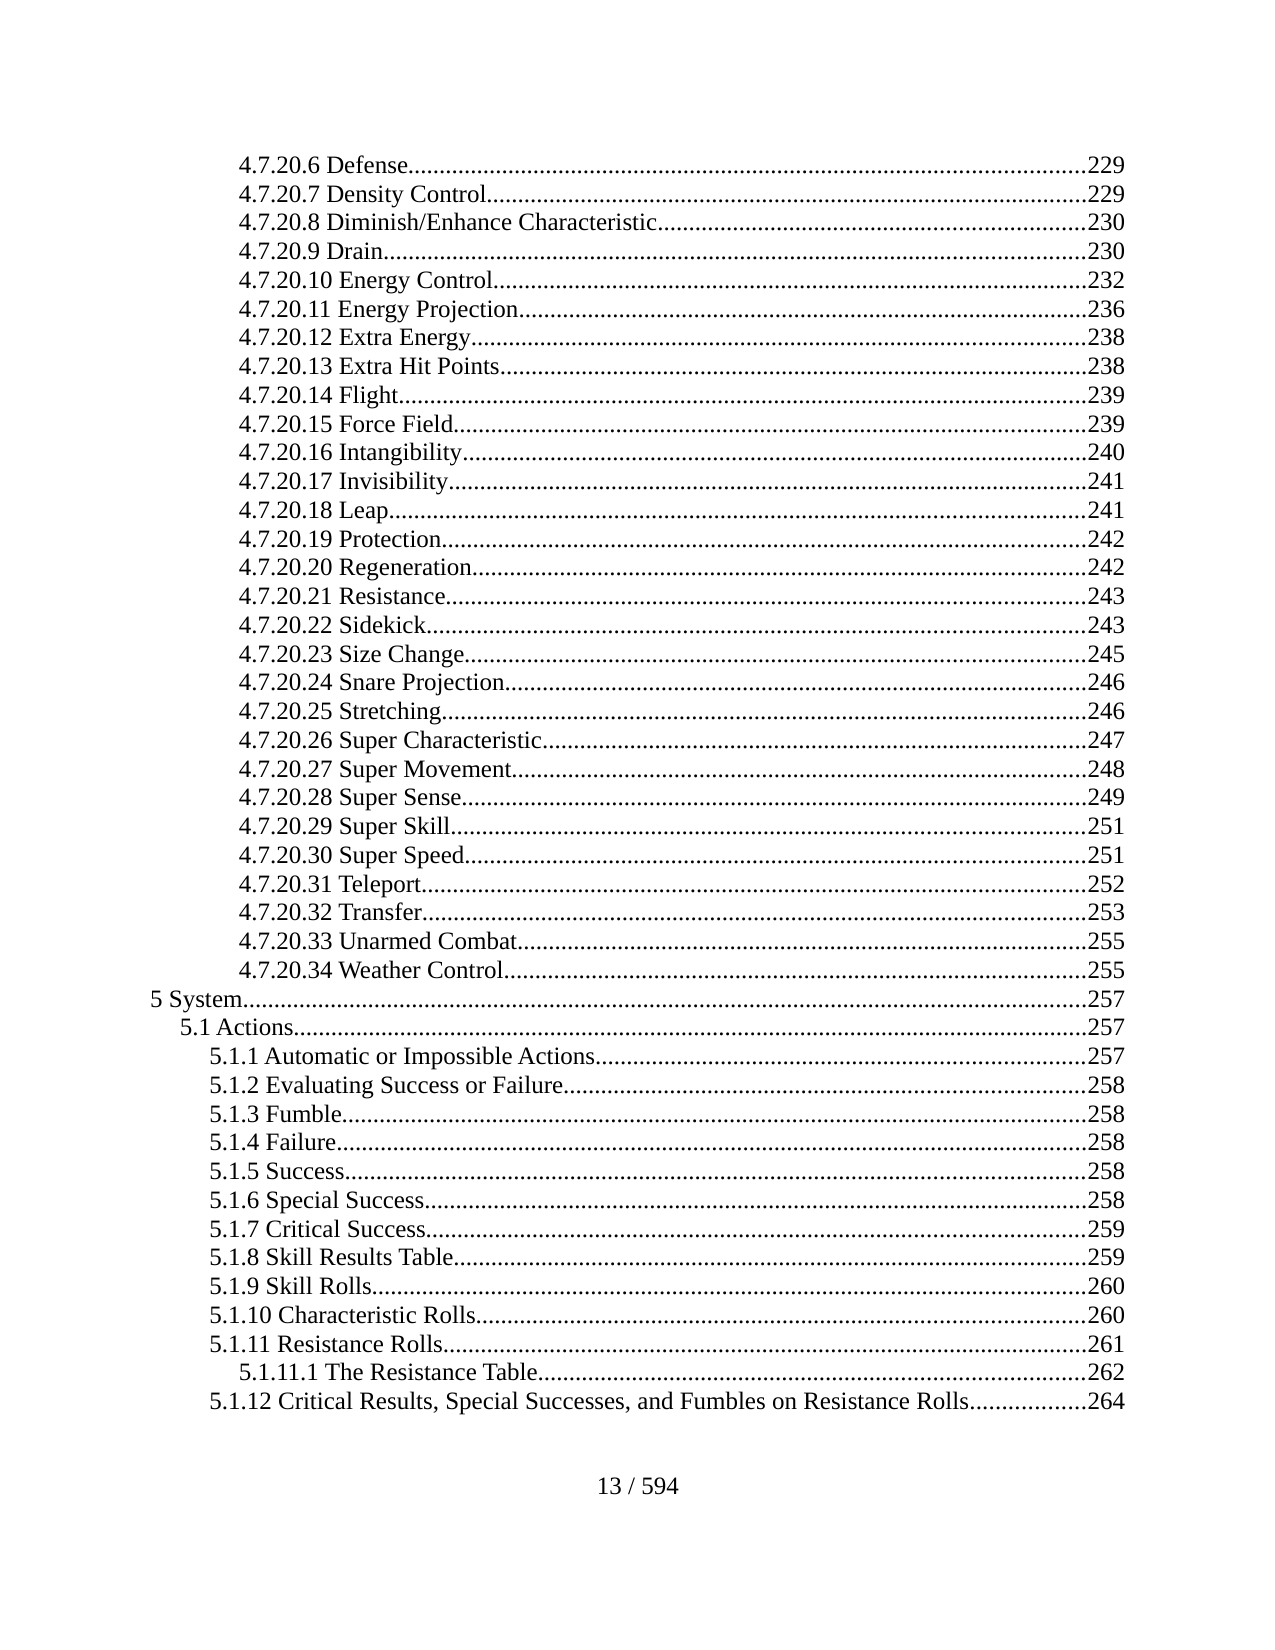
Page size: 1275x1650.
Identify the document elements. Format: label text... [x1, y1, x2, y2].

text 4.7.20.7 Density Control 229 [238, 179, 1125, 207]
text 5.1.10 Characteristic Rolls 260 [209, 1300, 1125, 1329]
text 4.7.20.17 Invisibility 241 [238, 466, 1125, 495]
text 4.7.20.29 Super Skill 251 [238, 811, 1125, 840]
text 5.1.5 Success 258 [209, 1156, 1125, 1185]
text 4.7.20.30 Super Speed 251 [238, 840, 1125, 869]
text 4.7.20.33 Unarmed Combat 255 [238, 926, 1125, 955]
text 5.1.12 Critical Results, Special Successes, and Fumbles on Resistance Rolls 264 [209, 1386, 1125, 1415]
text 5.1 Actions 257 [179, 1012, 1125, 1041]
text 4.7.20.22 Sidekick 243 [238, 610, 1125, 639]
text 5.1.9 Skill Rolls 260 [209, 1271, 1125, 1300]
text 4.7.20.12 Extra Energy 238 [238, 322, 1125, 351]
text 4.7.20.11 Energy Projection 236 [238, 294, 1125, 322]
text 5.1.2 Evaluating Success or Failure 258 [209, 1070, 1125, 1099]
text 5.1.11 Resistance Rolls 261 [209, 1329, 1125, 1357]
text 4.7.20.23 Size Change 245 [238, 639, 1125, 667]
text 5.1.1 Automatic or Impossible Actions 257 [209, 1041, 1125, 1070]
text 5.1.8 Skill Results Table 259 [209, 1242, 1125, 1271]
text 4.7.20.25 Stretching 246 [238, 696, 1125, 725]
text 5.1.6 Special Success 258 [209, 1185, 1125, 1214]
text 4.7.20.34 Weather Control 255 [238, 955, 1125, 984]
text 4.7.20.32 Transfer 253 [238, 897, 1125, 926]
text 4.7.20.19 Protection 242 [238, 524, 1125, 552]
text 4.7.20.14 Flight 239 [238, 380, 1125, 409]
text 4.7.20.18 Leap 241 [238, 495, 1125, 524]
text 4.7.20.6 Defense 229 [238, 150, 1125, 179]
text 5.1.4 Failure 258 [209, 1127, 1125, 1156]
text 4.7.20.24 Snare Projection 246 [238, 667, 1125, 696]
text 5.1.11.1 The Resistance Table 262 [238, 1357, 1125, 1386]
text 4.7.20.8 Diminish/Enhance Characteristic 230 [238, 207, 1125, 236]
text 4.7.20.21 Resistance 243 [238, 581, 1125, 610]
text 4.7.20.31 Teleport 252 [238, 869, 1125, 897]
text 4.7.20.28 Super Sense 249 [238, 782, 1125, 811]
text 4.7.20.10 Energy Control 232 [238, 265, 1125, 294]
text 5.1.7 Critical Success 259 [209, 1214, 1125, 1242]
text 5.1.3 Fumble 258 [209, 1099, 1125, 1127]
text 4.7.20.27 Super Movement 248 [238, 754, 1125, 782]
text 4.7.20.20 Regeneration 242 [238, 552, 1125, 581]
text 4.7.20.16 Intangibility 240 [238, 437, 1125, 466]
text 4.7.20.26 Super Characteristic 247 [238, 725, 1125, 754]
text 4.7.20.9 Drain 230 [238, 236, 1125, 265]
text 4.7.20.13 Extra Hit Points 238 [238, 351, 1125, 380]
text 4.7.20.15 Force Field 239 [238, 409, 1125, 437]
text 5 System 257 [150, 984, 1125, 1012]
